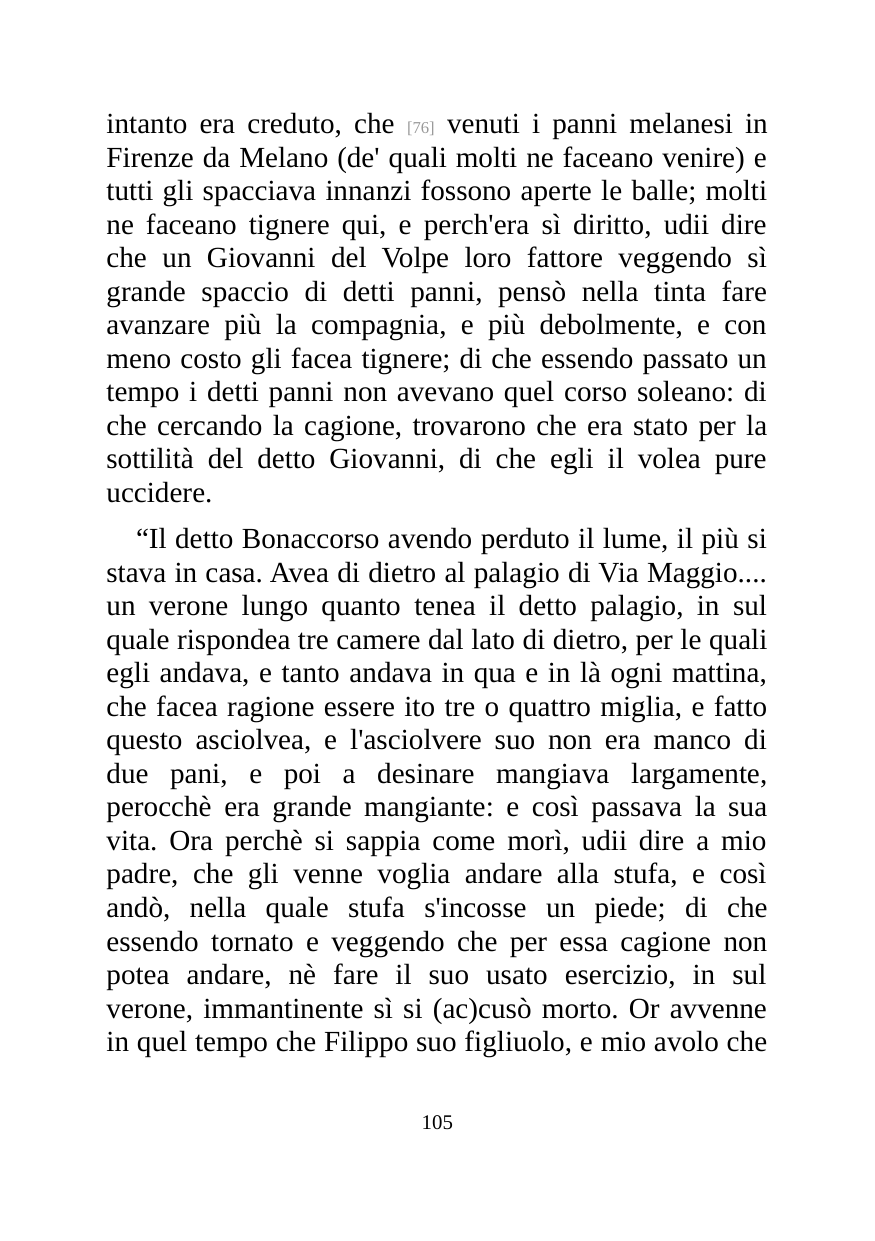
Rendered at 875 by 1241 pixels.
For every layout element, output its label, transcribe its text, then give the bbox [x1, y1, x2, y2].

text “Il detto Bonaccorso avendo perduto il lume, il più si stava in casa. Avea di dietro al palagio di Via Maggio.... un verone lungo quanto tenea il detto palagio, in sul quale rispondea tre camere dal lato di dietro, per le quali egli andava, e tanto andava in qua e in là ogni mattina, che facea ragione essere ito tre o quattro miglia, e fatto questo asciolvea, e l'asciolvere suo non era manco di due pani, e poi a desinare mangiava largamente, perocchè era grande mangiante: e così passava la sua vita. Ora perchè si sappia come morì, udii dire a mio padre, che gli venne voglia andare alla stufa, e così andò, nella quale stufa s'incosse un piede; di che essendo tornato e veggendo che per essa cagione non potea andare, nè fare il suo usato esercizio, in sul verone, immantinente sì si (ac)cusò morto. Or avvenne in quel tempo che Filippo suo figliuolo, e mio avolo che [106, 521, 768, 1058]
text intanto era creduto, che [76] venuti i panni melanesi in Firenze da Melano (de' quali molti ne faceano venire) e tutti gli spacciava innanzi fossono aperte le balle; molti ne faceano tignere qui, e perch'era sì diritto, udii dire che un Giovanni del Volpe loro fattore veggendo sì grande spaccio di detti panni, pensò nella tinta fare avanzare più la compagnia, e più debolmente, e con meno costo gli facea tignere; di che essendo passato un tempo i detti panni non avevano quel corso soleano: di che cercando la cagione, trovarono che era stato per la sottilità del detto Giovanni, di che egli il volea pure uccidere. [106, 106, 768, 509]
